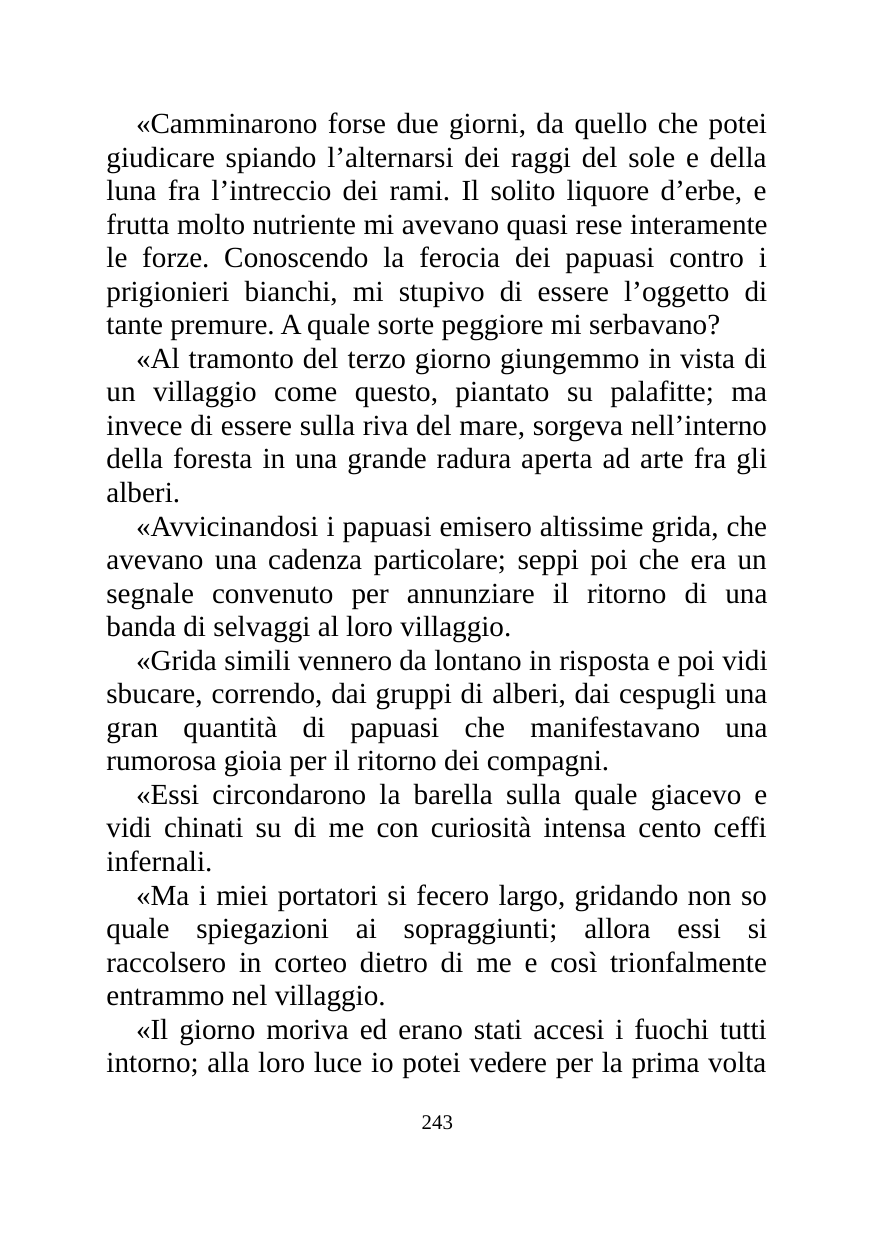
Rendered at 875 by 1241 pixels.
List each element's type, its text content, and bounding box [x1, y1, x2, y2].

text «Camminarono forse due giorni, da quello che potei giudicare spiando l’alternarsi dei raggi del sole e della luna fra l’intreccio dei rami. Il solito liquore d’erbe, e frutta molto nutriente mi avevano quasi rese interamente le forze. Conoscendo la ferocia dei papuasi contro i prigionieri bianchi, mi stupivo di essere l’oggetto di tante premure. A quale sorte peggiore mi serbavano? [106, 106, 768, 341]
text «Grida simili vennero da lontano in risposta e poi vidi sbucare, correndo, dai gruppi di alberi, dai cespugli una gran quantità di papuasi che manifestavano una rumorosa gioia per il ritorno dei compagni. [106, 643, 768, 777]
text «Ma i miei portatori si fecero largo, gridando non so quale spiegazioni ai sopraggiunti; allora essi si raccolsero in corteo dietro di me e così trionfalmente entrammo nel villaggio. [106, 878, 768, 1012]
text «Il giorno moriva ed erano stati accesi i fuochi tutti intorno; alla loro luce io potei vedere per la prima volta [106, 1012, 768, 1079]
text «Essi circondarono la barella sulla quale giacevo e vidi chinati su di me con curiosità intensa cento ceffi infernali. [106, 777, 768, 878]
text «Al tramonto del terzo giorno giungemmo in vista di un villaggio come questo, piantato su palafitte; ma invece di essere sulla riva del mare, sorgeva nell’interno della foresta in una grande radura aperta ad arte fra gli alberi. [106, 341, 768, 509]
text «Avvicinandosi i papuasi emisero altissime grida, che avevano una cadenza particolare; seppi poi che era un segnale convenuto per annunziare il ritorno di una banda di selvaggi al loro villaggio. [106, 509, 768, 643]
